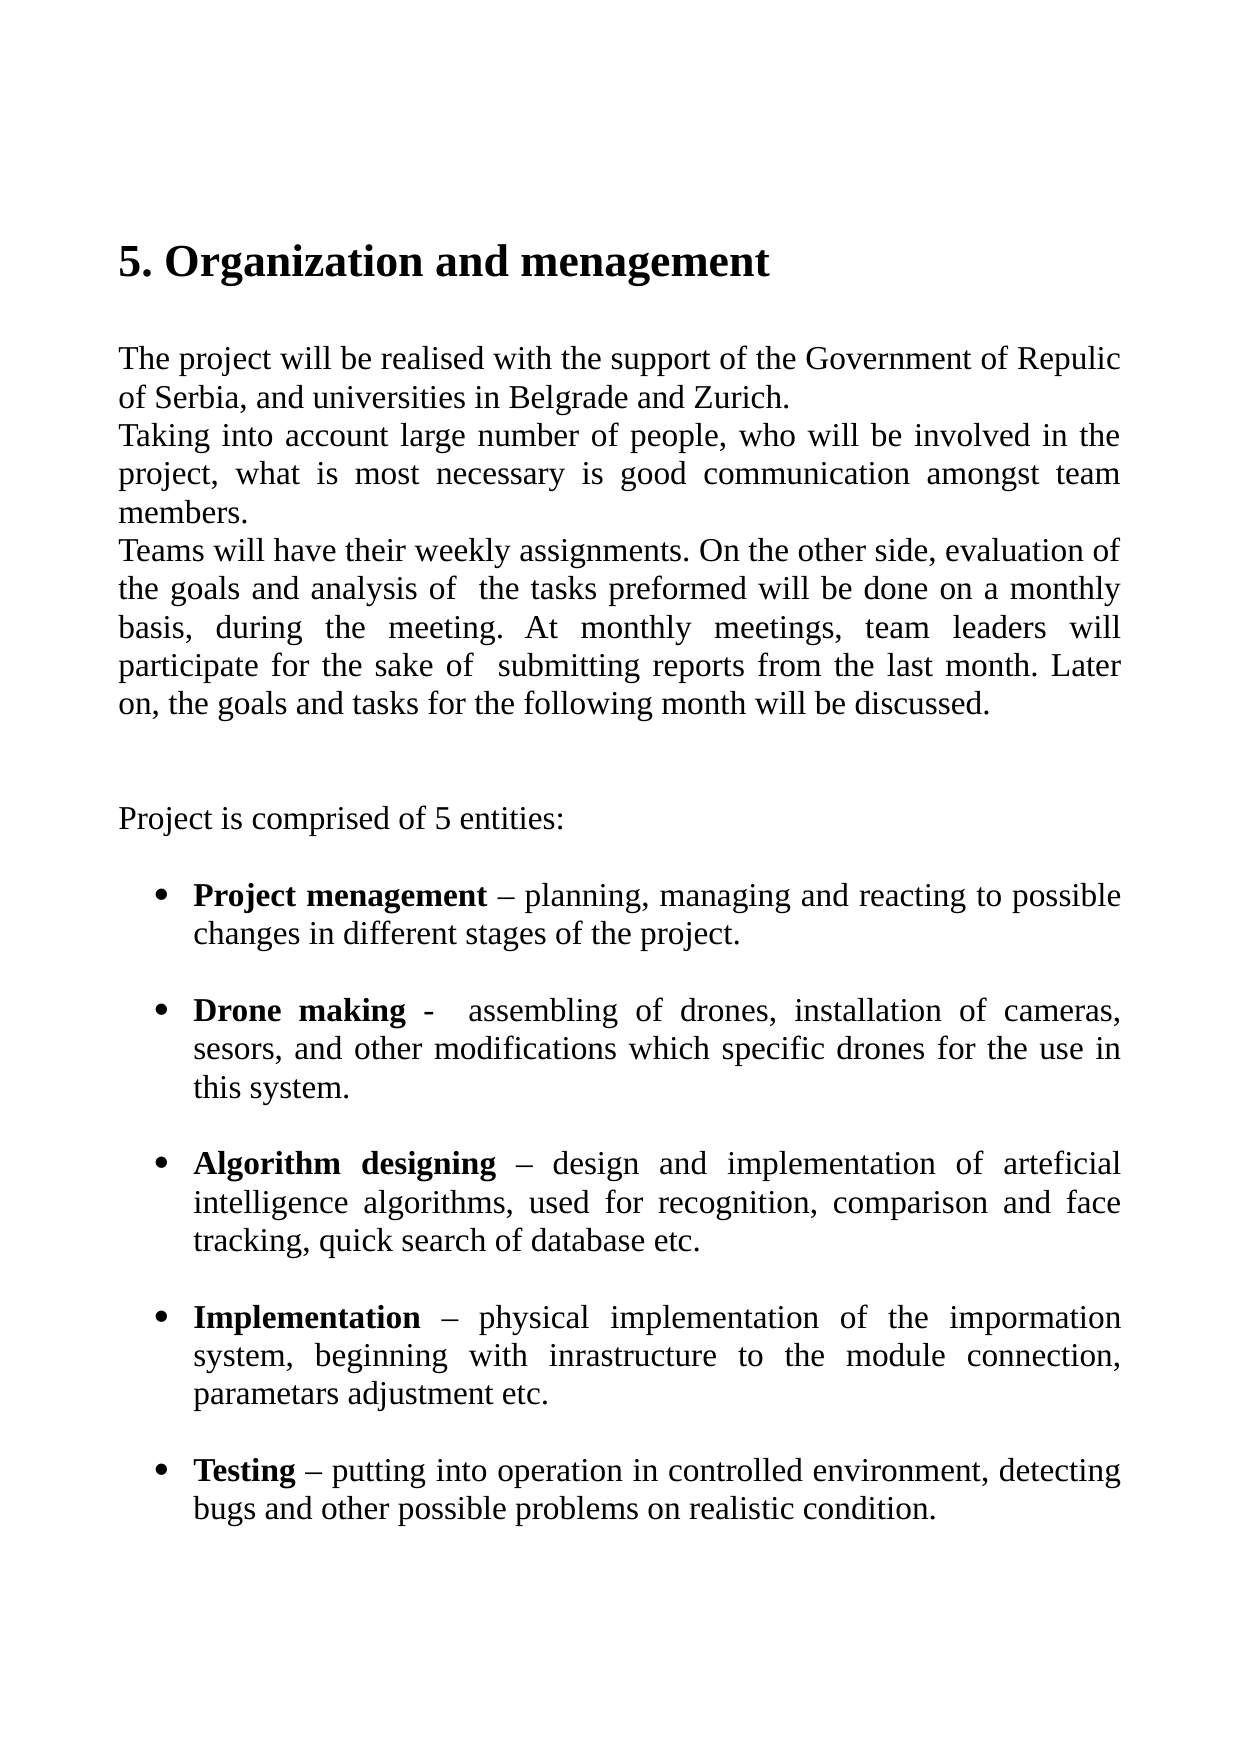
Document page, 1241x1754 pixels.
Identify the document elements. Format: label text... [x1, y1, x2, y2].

text Taking into account large number of people, who will be involved in the project, what is most necessary is good communication amongst team members. [118, 415, 1122, 530]
text The project will be realised with the support of the Government of Repulic of Serbia, and universities in Belgrade and Zurich. [118, 338, 1122, 415]
list Algorithm designing – design and implementation of arteficial intelligence algorithms, used for recognition, comparison and face tracking, quick search of database etc. [156, 1143, 1122, 1258]
list Project menagement – planning, managing and reacting to possible changes in different stages of the project. [156, 875, 1122, 952]
list Implementation – physical implementation of the impormation system, beginning with inrastructure to the module connection, parametars adjustment etc. [156, 1297, 1122, 1412]
text Project is comprised of 5 entities: [118, 798, 1122, 837]
text 5. Organization and menagement [118, 233, 1122, 286]
list Drone making - assembling of drones, installation of cameras, sesors, and other modifications which specific drones for the use in this system. [156, 990, 1122, 1105]
text Teams will have their weekly assignments. On the other side, evaluation of the goals and analysis of the tasks preformed will be done on a monthly basis, during the meeting. At monthly meetings, team leaders will participate for the sake of submitting reports from the last month. Later on, the goals and tasks for the following month will be discussed. [118, 530, 1122, 722]
list Testing – putting into operation in controlled environment, detecting bugs and other possible problems on realistic condition. [156, 1450, 1122, 1527]
